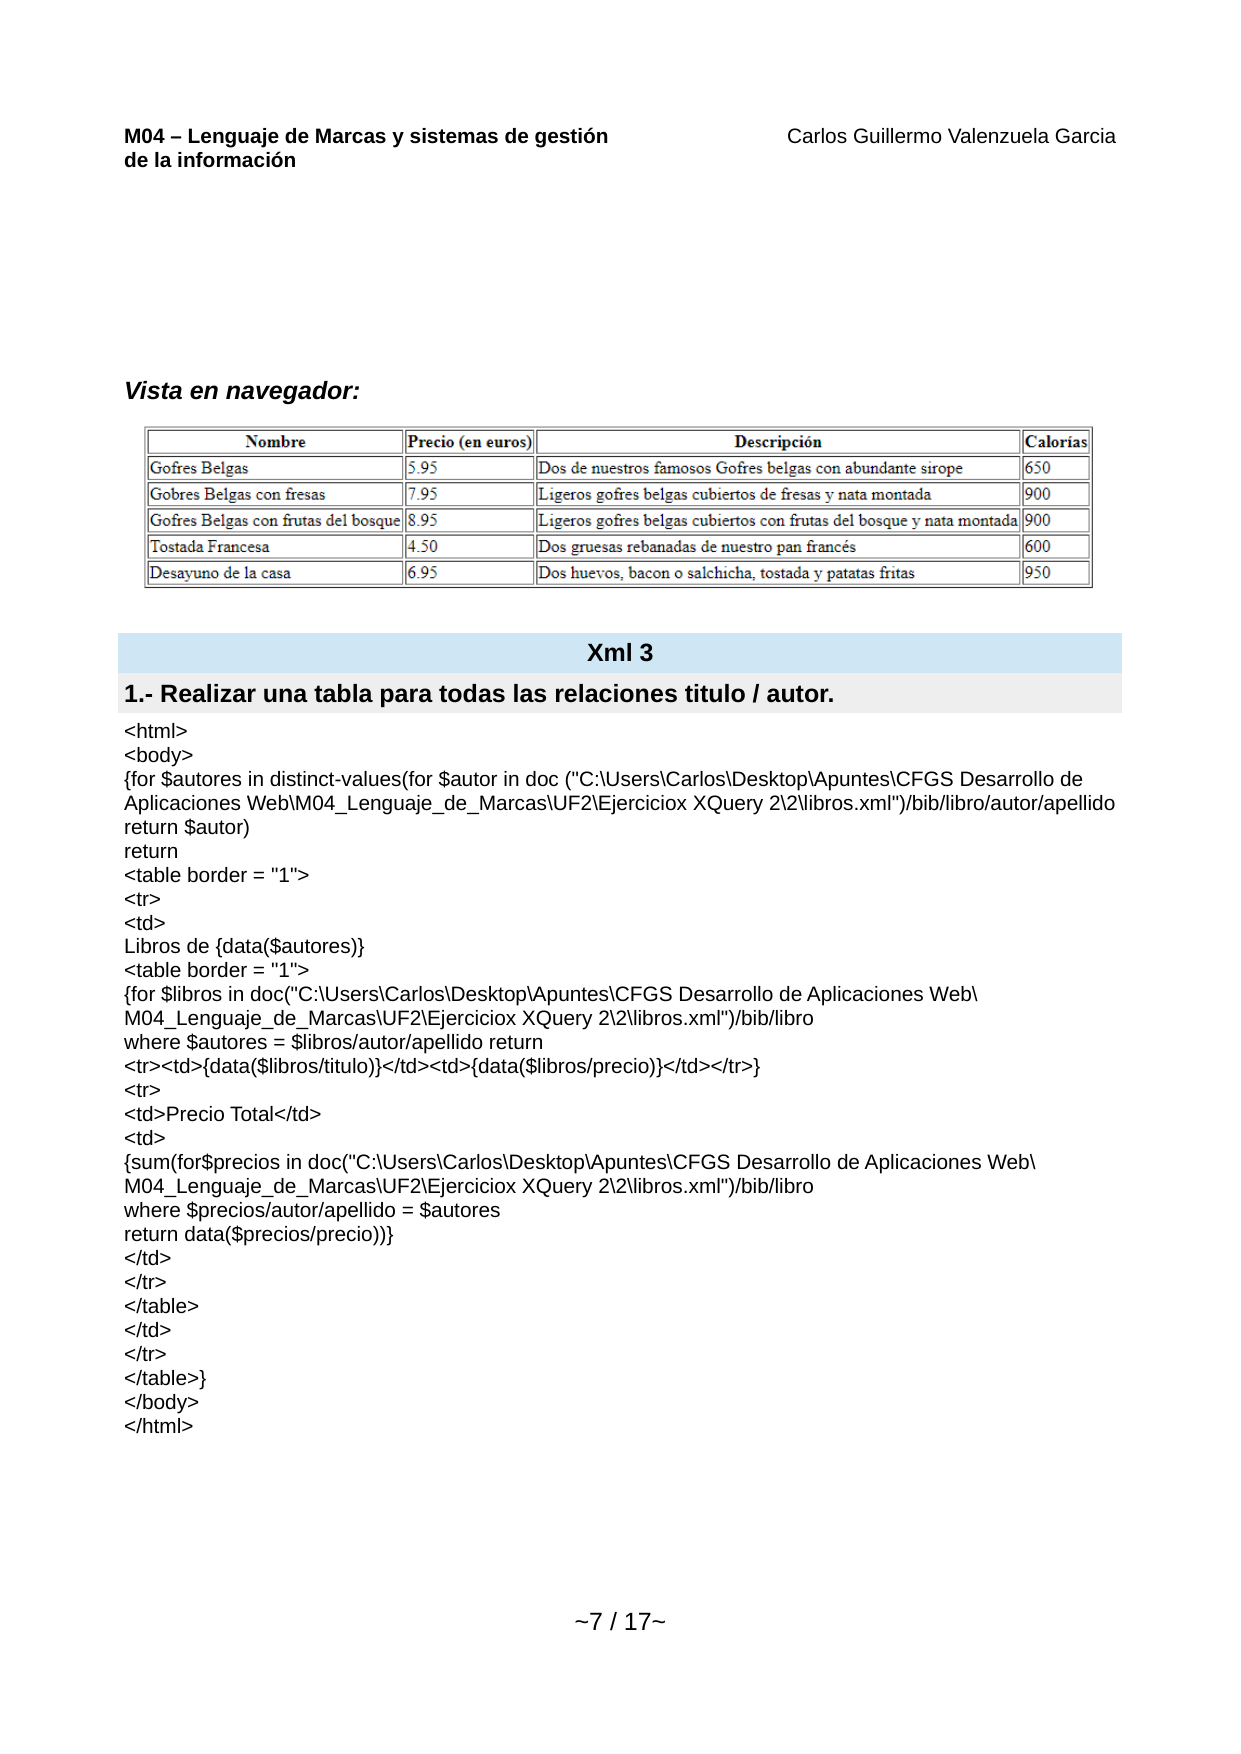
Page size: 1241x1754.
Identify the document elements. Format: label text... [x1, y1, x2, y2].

table_cell Vista en navegador: [118, 236, 1122, 633]
table_cell Xml 3 [118, 633, 1122, 673]
table_cell 1.- Realizar una tabla para todas las relaciones titulo / autor. [118, 673, 1122, 713]
picture [139, 420, 1107, 599]
table_cell <html> <body> {for $autores in distinct-values(for $autor in doc ("C:\Users\Carlos\Desktop\Apuntes\CFGS Desarrollo de Aplicaciones Web\M04_Lenguaje_de_Marcas\UF2\Ejerciciox XQuery 2\2\libros.xml")/bib/libro/autor/apellido return $autor) return <table border = "1"> <tr> <td> Libros de {data($autores)} <table border = "1"> {for $libros in doc("C:\Users\Carlos\Desktop\Apuntes\CFGS Desarrollo de Aplicaciones Web\M04_Lenguaje_de_Marcas\UF2\Ejerciciox XQuery 2\2\libros.xml")/bib/libro where $autores = $libros/autor/apellido return <tr><td>{data($libros/titulo)}</td><td>{data($libros/precio)}</td></tr>} <tr> <td>Precio Total</td> <td> {sum(for$precios in doc("C:\Users\Carlos\Desktop\Apuntes\CFGS Desarrollo de Aplicaciones Web\M04_Lenguaje_de_Marcas\UF2\Ejerciciox XQuery 2\2\libros.xml")/bib/libro where $precios/autor/apellido = $autores return data($precios/precio))} </td> </tr> </table> </td> </tr> </table>} </body> </html> [118, 713, 1122, 1563]
